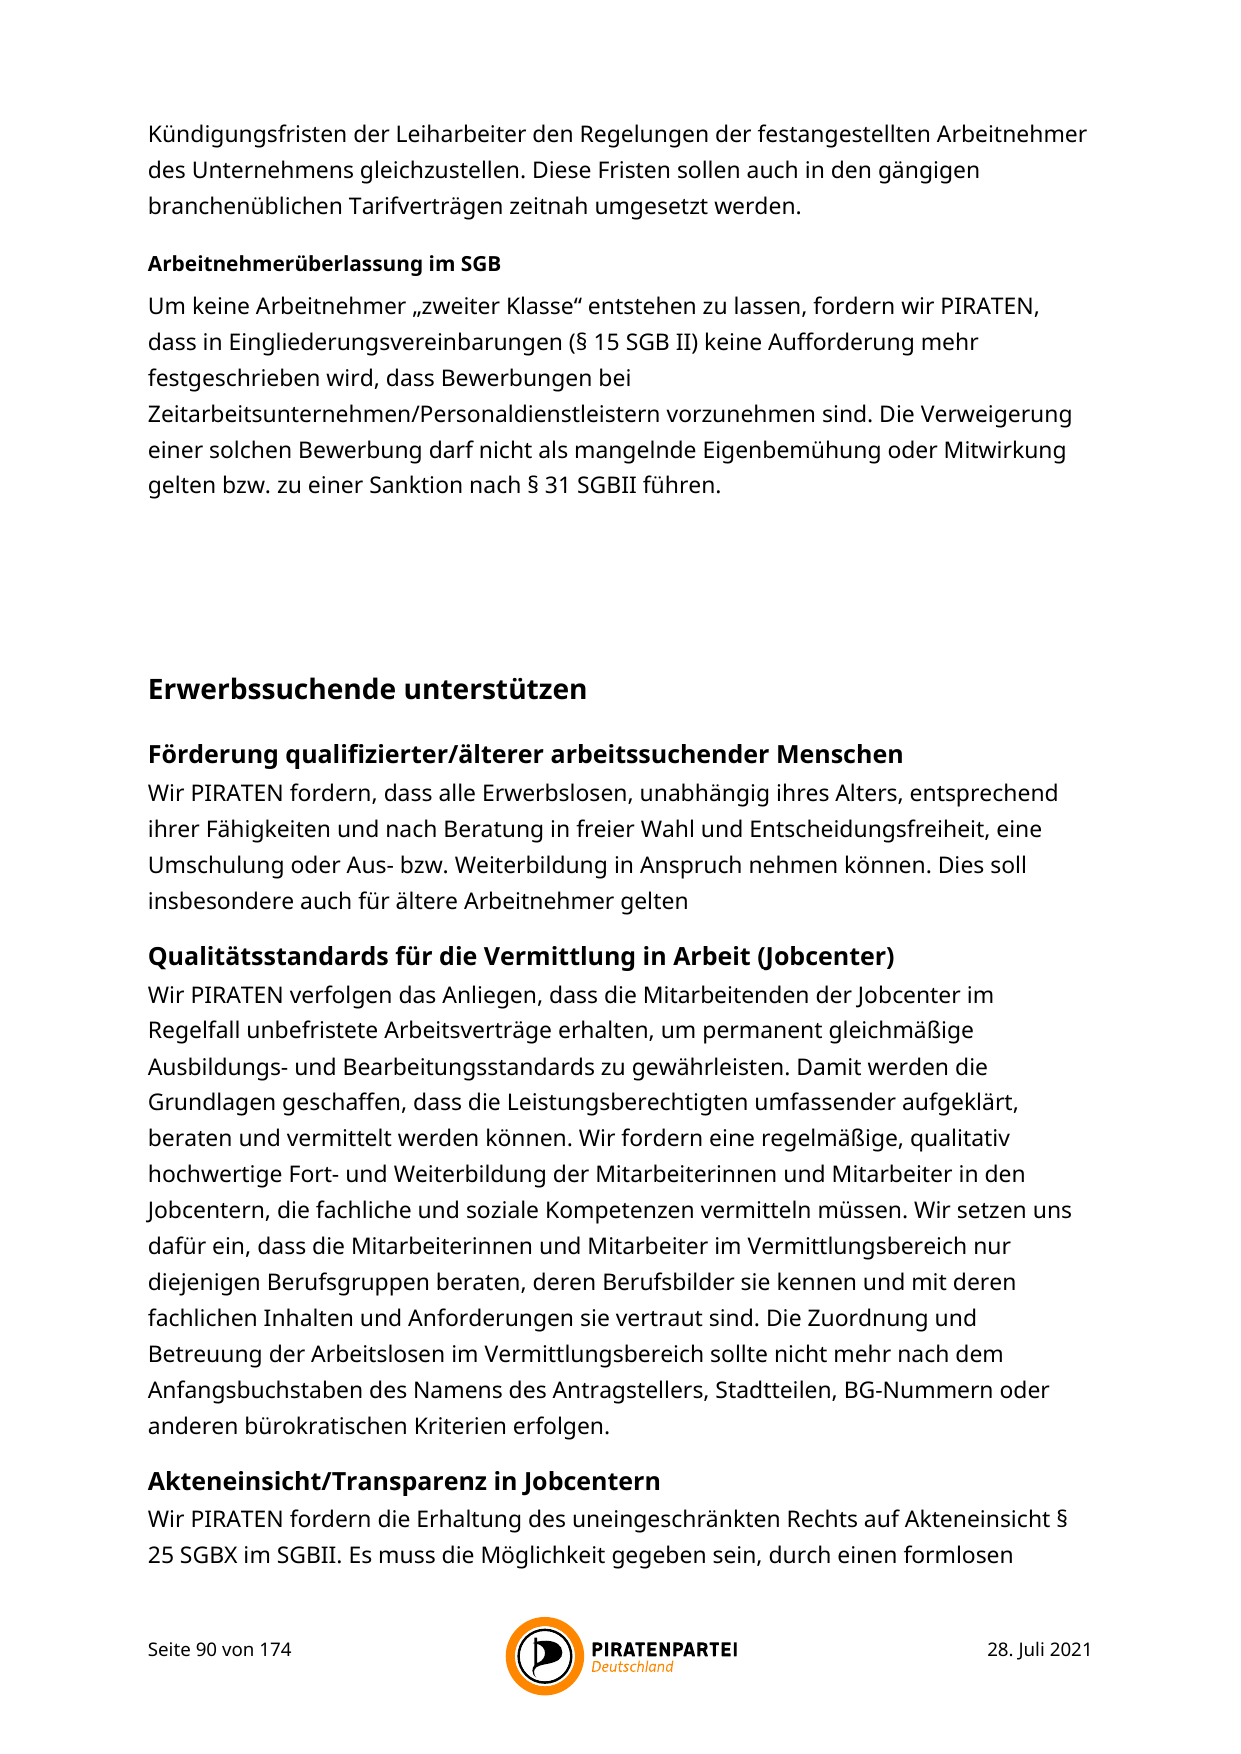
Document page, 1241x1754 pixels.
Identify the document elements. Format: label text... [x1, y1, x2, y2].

text Um keine Arbeitnehmer „zweiter Klasse“ entstehen zu lassen, fordern wir PIRATEN, dass in Eingliederungsvereinbarungen (§ 15 SGB II) keine Aufforderung mehr festgeschrieben wird, dass Bewerbungen bei Zeitarbeitsunternehmen/Personaldienstleistern vorzunehmen sind. Die Verweigerung einer solchen Bewerbung darf nicht als mangelnde Eigenbemühung oder Mitwirkung gelten bzw. zu einer Sanktion nach § 31 SGBII führen. [148, 290, 1093, 501]
subtitle Erwerbssuchende unterstützen [148, 669, 1093, 708]
text Wir PIRATEN fordern, dass alle Erwerbslosen, unabhängig ihres Alters, entsprechend ihrer Fähigkeiten und nach Beratung in freier Wahl und Entscheidungsfreiheit, eine Umschulung oder Aus- bzw. Weiterbildung in Anspruch nehmen können. Dies soll insbesondere auch für ältere Arbeitnehmer gelten [148, 777, 1093, 916]
text Wir PIRATEN verfolgen das Anliegen, dass die Mitarbeitenden der Jobcenter im Regelfall unbefristete Arbeitsverträge erhalten, um permanent gleichmäßige Ausbildungs- und Bearbeitungsstandards zu gewährleisten. Damit werden die Grundlagen geschaffen, dass die Leistungsberechtigten umfassender aufgeklärt, beraten und vermittelt werden können. Wir fordern eine regelmäßige, qualitativ hochwertige Fort- und Weiterbildung der Mitarbeiterinnen und Mitarbeiter in den Jobcentern, die fachliche und soziale Kompetenzen vermitteln müssen. Wir setzen uns dafür ein, dass die Mitarbeiterinnen und Mitarbeiter im Vermittlungsbereich nur diejenigen Berufsgruppen beraten, deren Berufsbilder sie kennen und mit deren fachlichen Inhalten und Anforderungen sie vertraut sind. Die Zuordnung und Betreuung der Arbeitslosen im Vermittlungsbereich sollte nicht mehr nach dem Anfangsbuchstaben des Namens des Antragstellers, Stadtteilen, BG-Nummern oder anderen bürokratischen Kriterien erfolgen. [148, 978, 1093, 1441]
subtitle Arbeitnehmerüberlassung im SGB [148, 249, 1093, 278]
subtitle Akteneinsicht/Transparenz in Jobcentern [148, 1463, 1093, 1497]
subtitle Qualitätsstandards für die Vermittlung in Arbeit (Jobcenter) [148, 938, 1093, 973]
subtitle Förderung qualifizierter/älterer arbeitssuchender Menschen [148, 737, 1093, 771]
text Wir PIRATEN fordern die Erhaltung des uneingeschränkten Rechts auf Akteneinsicht § 25 SGBX im SGBII. Es muss die Möglichkeit gegeben sein, durch einen formlosen [148, 1503, 1093, 1571]
text Kündigungsfristen der Leiharbeiter den Regelungen der festangestellten Arbeitnehmer des Unternehmens gleichzustellen. Diese Fristen sollen auch in den gängigen branchenüblichen Tarifverträgen zeitnah umgesetzt werden. [148, 118, 1093, 221]
